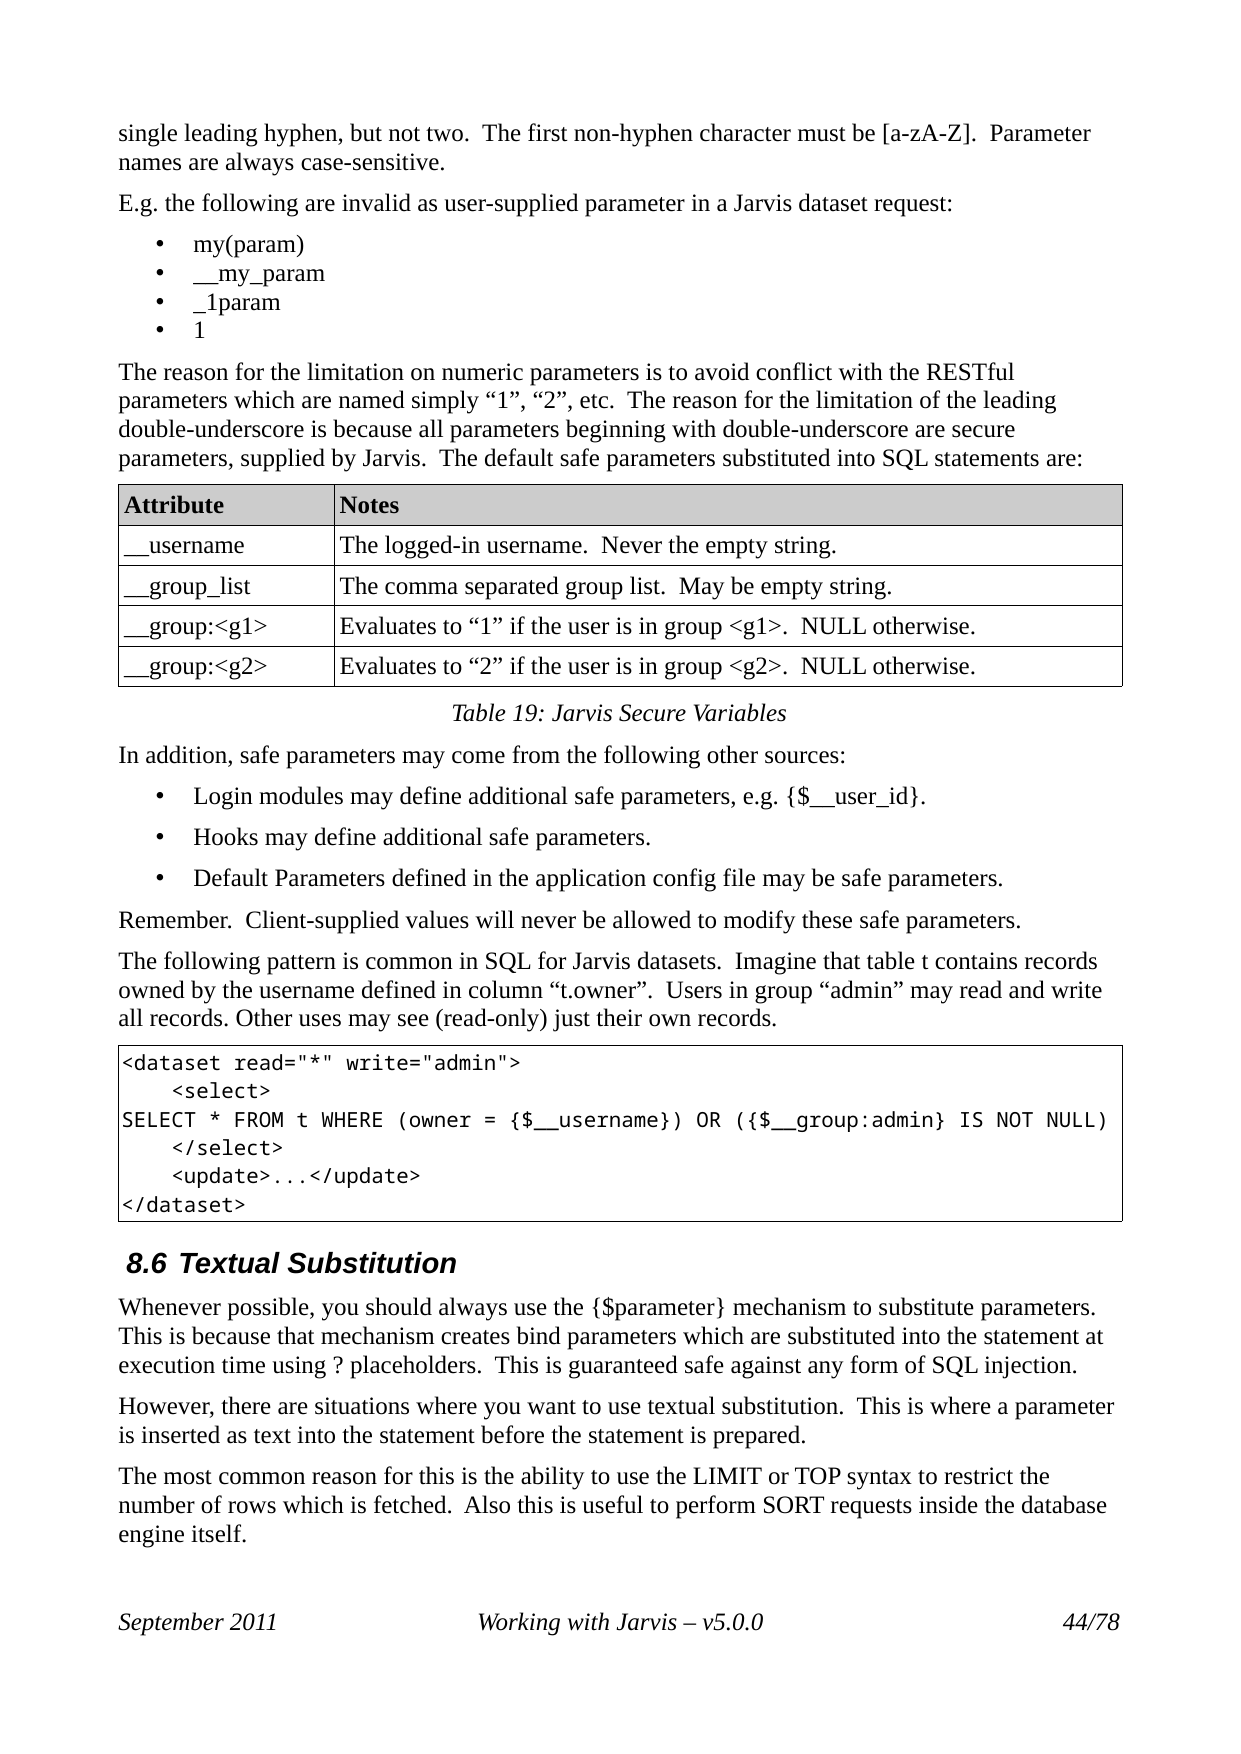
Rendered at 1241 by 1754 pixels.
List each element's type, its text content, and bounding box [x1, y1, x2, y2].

text The most common reason for this is the ability to use the LIMIT or TOP syntax to restrict the number of rows which is fetched. Also this is useful to perform SORT requests inside the database engine itself. [118, 1461, 1122, 1547]
table_cell Evaluates to “2” if the user is in group <g2>. NULL otherwise. [335, 647, 1122, 686]
table_header Attribute [119, 485, 334, 525]
text </select> [119, 1130, 1122, 1158]
text However, there are situations where you want to use textual substitution. This is where a parameter is inserted as text into the statement before the statement is prepared. [118, 1391, 1122, 1449]
text single leading hyphen, but not two. The first non-hyphen character must be [a-zA-Z]. Parameter names are always case-sensitive. [118, 118, 1122, 176]
text In addition, safe parameters may come from the following other sources: [118, 740, 1122, 768]
subtitle Textual Substitution [118, 1246, 1122, 1280]
text <select> [119, 1073, 1122, 1102]
table_cell __group:<g2> [119, 647, 334, 686]
text <update>...</update> [119, 1158, 1122, 1187]
text </dataset> [119, 1187, 1122, 1221]
table_cell The logged-in username. Never the empty string. [335, 526, 1122, 565]
list Default Parameters defined in the application config file may be safe parameters. [156, 863, 1122, 892]
text SELECT * FROM t WHERE (owner = {$__username}) OR ({$__group:admin} IS NOT NULL) [119, 1102, 1122, 1130]
list __my_param [156, 258, 1122, 287]
table_cell Evaluates to “1” if the user is in group <g1>. NULL otherwise. [335, 606, 1122, 646]
table_cell The comma separated group list. May be empty string. [335, 566, 1122, 605]
list my(param) [156, 229, 1122, 258]
list 1 [156, 316, 1122, 344]
text The reason for the limitation on numeric parameters is to avoid conflict with the RESTful parameters which are named simply “1”, “2”, etc. The reason for the limitation of the leading double-underscore is because all parameters beginning with double-underscore are secure parameters, supplied by Jarvis. The default safe parameters substituted into SQL statements are: [118, 357, 1122, 472]
text Table 19: Jarvis Secure Variables [118, 698, 1122, 727]
text Whenever possible, you should always use the {$parameter} mechanism to substitute parameters. This is because that mechanism creates bind parameters which are substituted into the statement at execution time using ? placeholders. This is guaranteed safe against any form of SQL injection. [118, 1292, 1122, 1379]
list Hooks may define additional safe parameters. [156, 822, 1122, 851]
text The following pattern is common in SQL for Jarvis datasets. Imagine that table t contains records owned by the username defined in column “t.owner”. Users in group “admin” may read and write all records. Other uses may see (read-only) just their own records. [118, 946, 1122, 1032]
table_header Notes [335, 485, 1122, 525]
text Remember. Client-supplied values will never be allowed to modify these safe parameters. [118, 905, 1122, 933]
text <dataset read="*" write="admin"> [119, 1046, 1122, 1073]
list _1param [156, 287, 1122, 316]
table_cell __group_list [119, 566, 334, 605]
table_cell __username [119, 526, 334, 565]
text E.g. the following are invalid as user-supplied parameter in a Jarvis dataset request: [118, 188, 1122, 217]
table_cell __group:<g1> [119, 606, 334, 646]
list Login modules may define additional safe parameters, e.g. {$__user_id}. [156, 781, 1122, 810]
